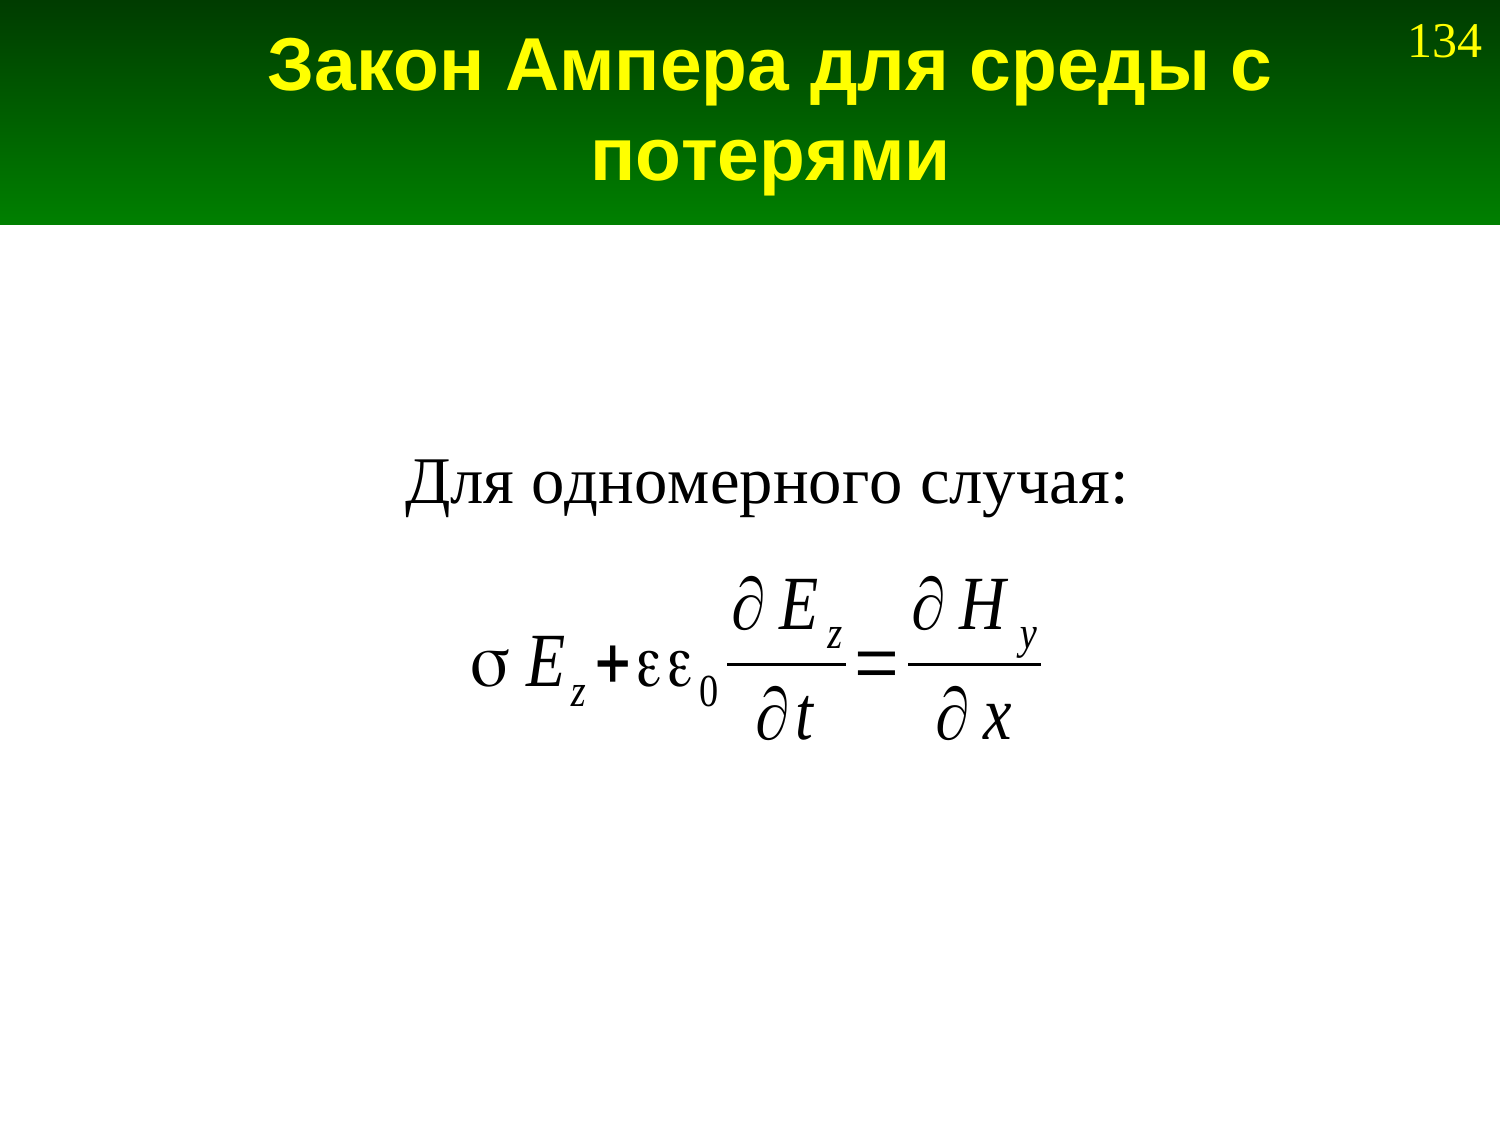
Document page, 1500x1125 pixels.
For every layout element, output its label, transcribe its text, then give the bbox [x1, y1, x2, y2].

chart [454, 562, 1060, 758]
text_box Для одномерного случая: [390, 429, 1145, 524]
title Закон Ампера для среды с потерями [100, 7, 1441, 204]
